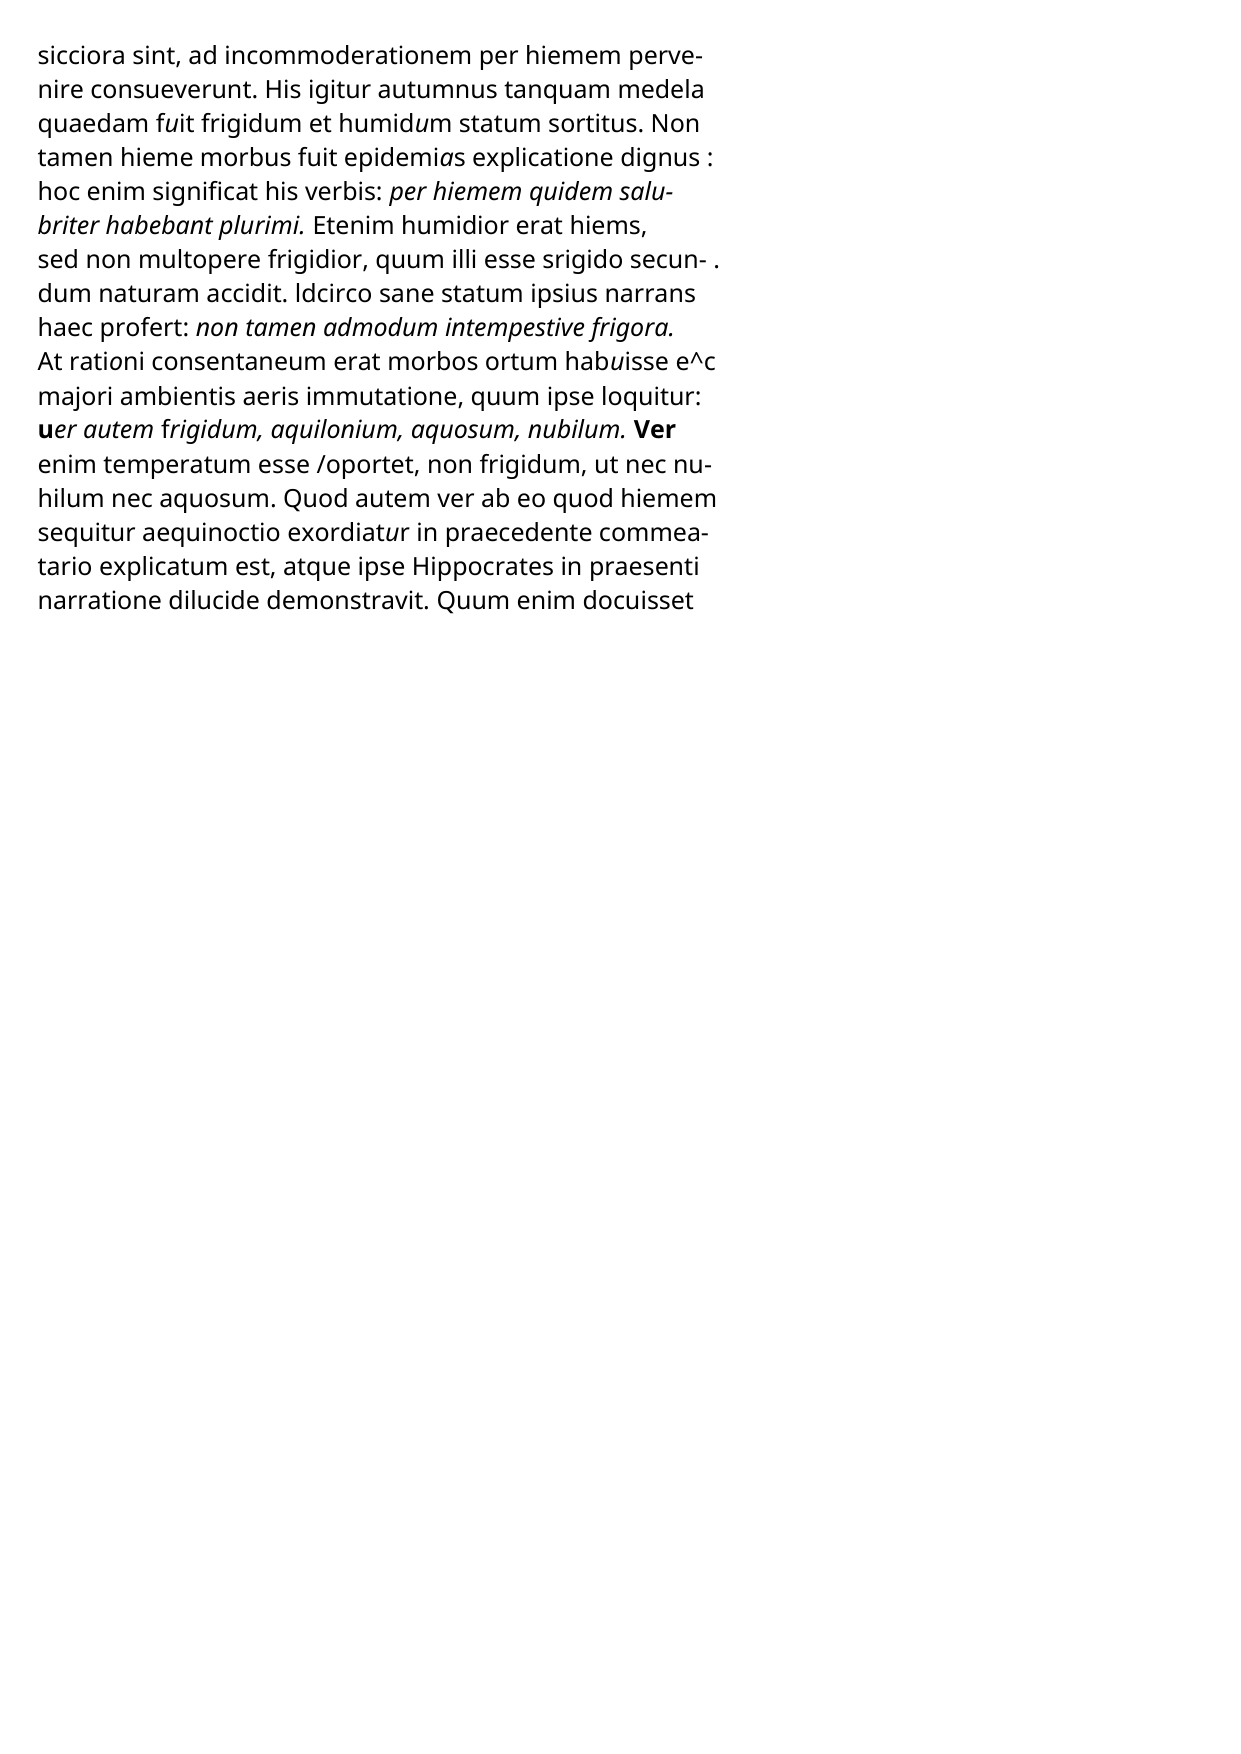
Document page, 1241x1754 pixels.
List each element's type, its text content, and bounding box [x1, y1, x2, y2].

text sicciora sint, ad incommoderationem per hiemem perve- nire consueverunt. His igitur autumnus tanquam medela quaedam fuit frigidum et humidum statum sortitus. Non tamen hieme morbus fuit epidemias explicatione dignus : hoc enim significat his verbis: per hiemem quidem salu- briter habebant plurimi. Etenim humidior erat hiems, sed non multopere frigidior, quum illi esse srigido secun- . dum naturam accidit. ldcirco sane statum ipsius narrans haec profert: non tamen admodum intempestive frigora. At rationi consentaneum erat morbos ortum habuisse e^c majori ambientis aeris immutatione, quum ipse loquitur: uer autem frigidum, aquilonium, aquosum, nubilum. Ver enim temperatum esse /oportet, non frigidum, ut nec nu- hilum nec aquosum. Quod autem ver ab eo quod hiemem sequitur aequinoctio exordiatur in praecedente commea- tario explicatum est, atque ipse Hippocrates in praesenti narratione dilucide demonstravit. Quum enim docuisset [37, 37, 1203, 617]
